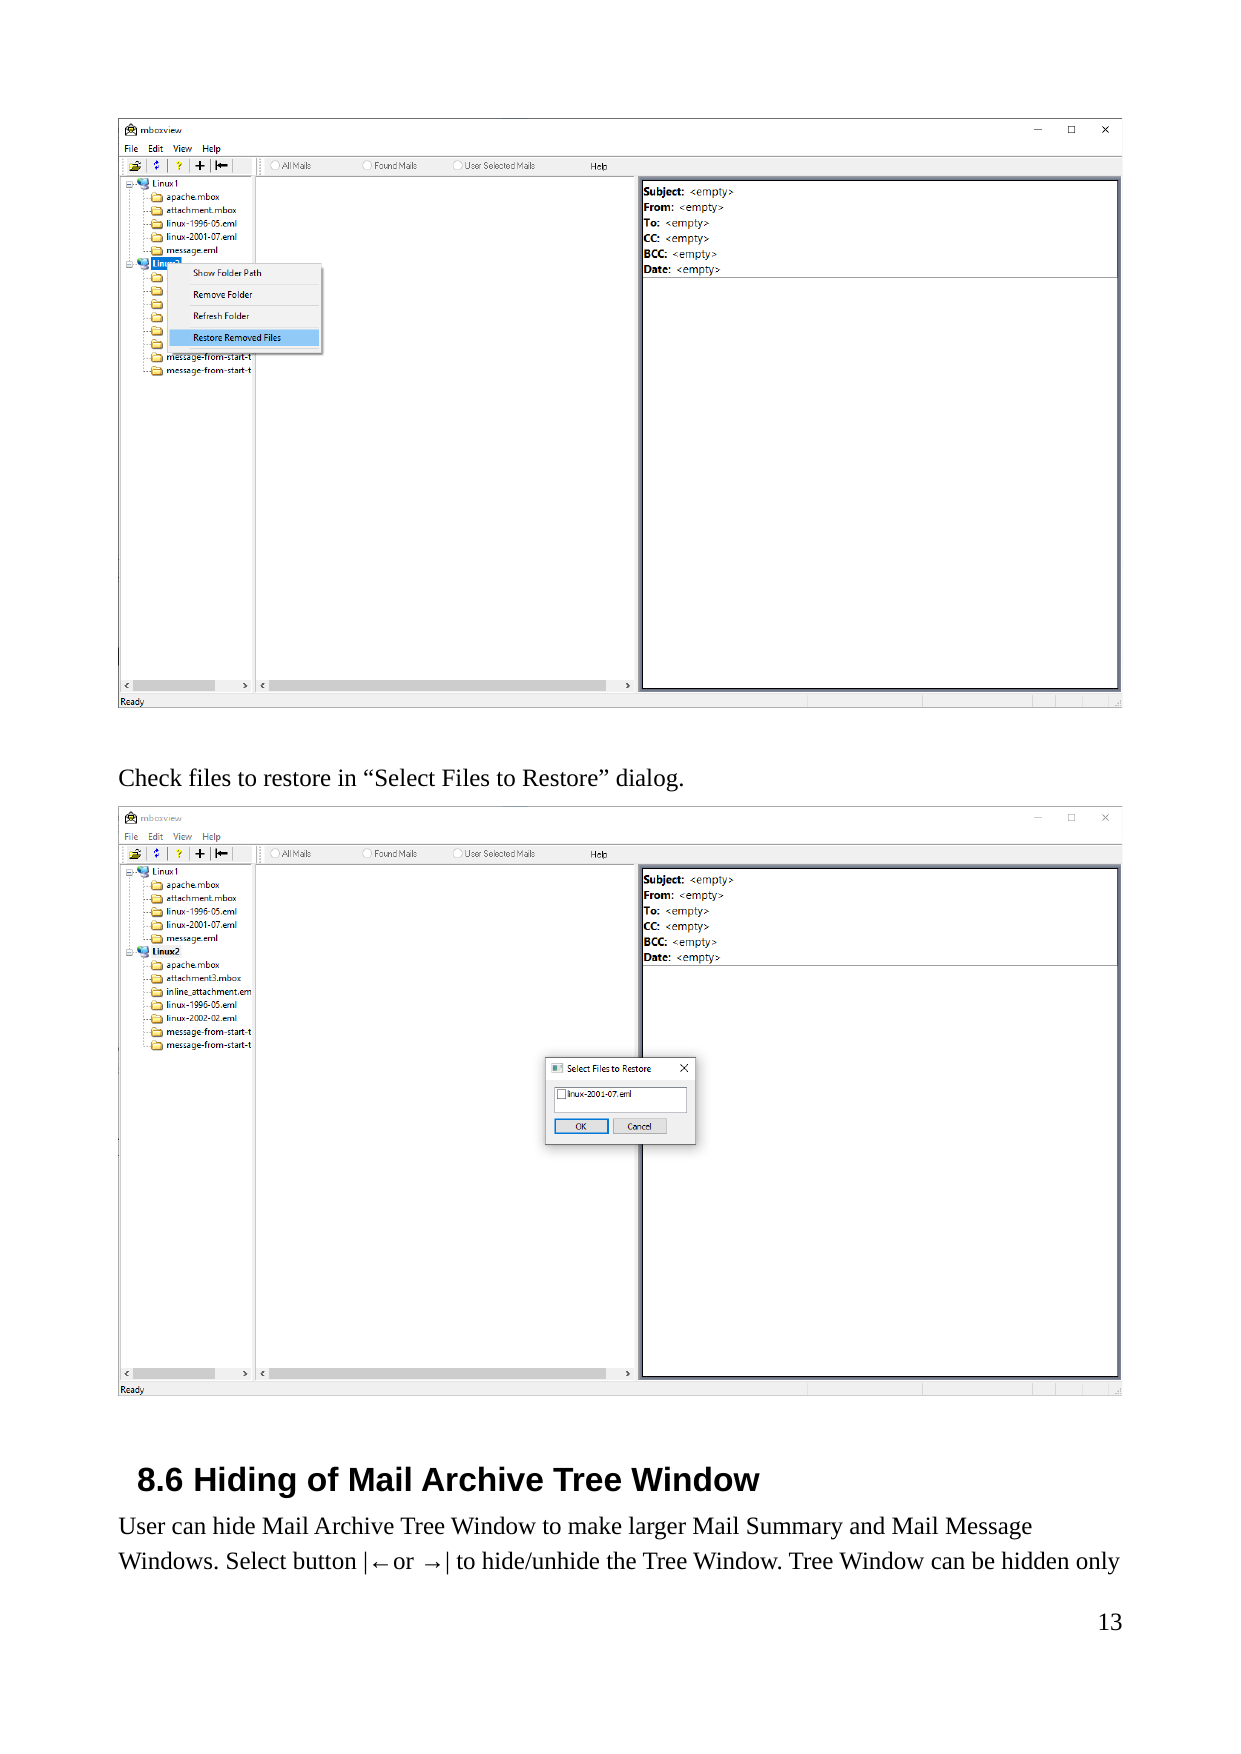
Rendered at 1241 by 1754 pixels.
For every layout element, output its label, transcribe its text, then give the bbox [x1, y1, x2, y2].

picture [118, 118, 1123, 708]
text Check files to restore in “Select Files to Restore” dialog. [118, 763, 1122, 792]
picture [118, 806, 1123, 1396]
text User can hide Mail Archive Tree Window to make larger Mail Summary and Mail Message Windows. Select button |←or →| to hide/unhide the Tree Window. Tree Window can be hidden only [118, 1511, 1122, 1574]
subtitle Hiding of Mail Archive Tree Window [127, 1460, 1122, 1499]
